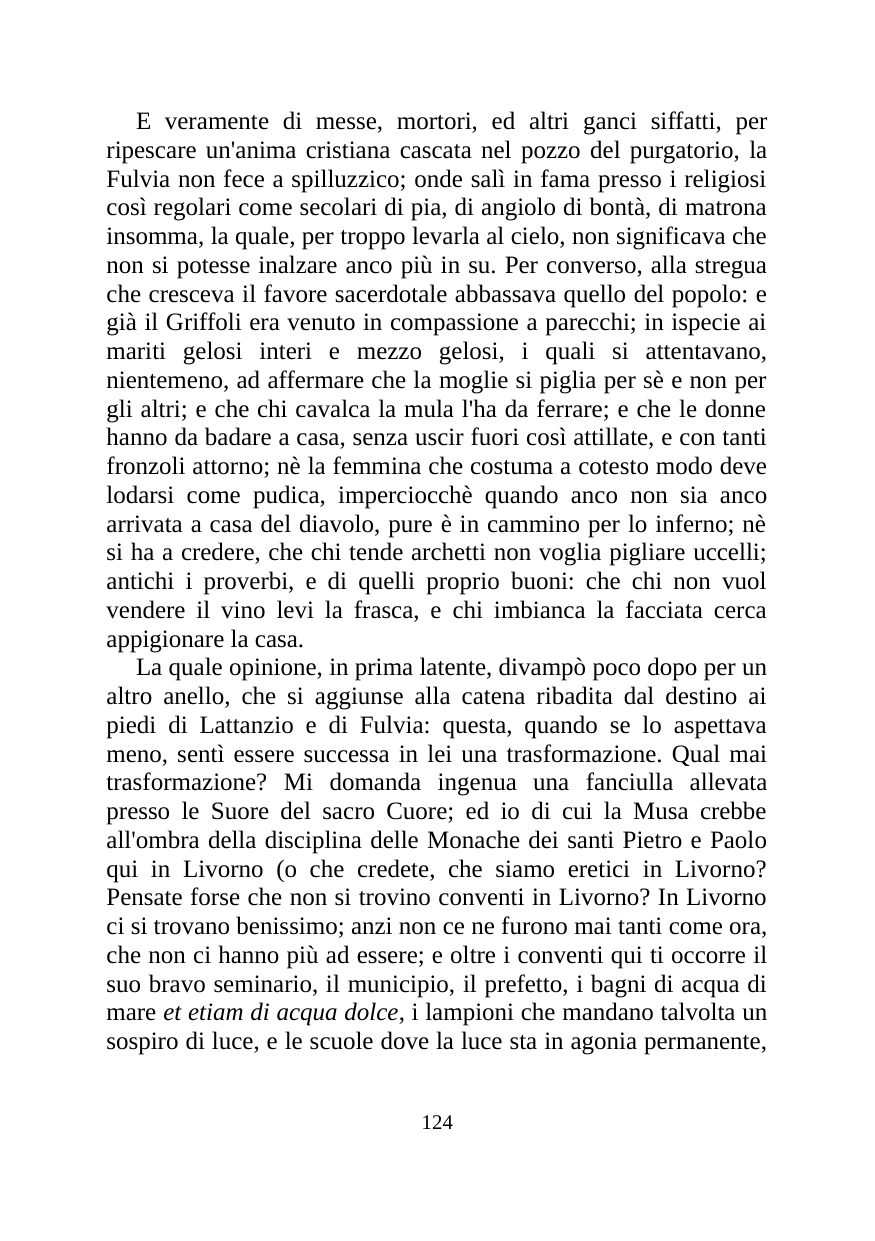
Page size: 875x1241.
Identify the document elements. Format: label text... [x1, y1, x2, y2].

text La quale opinione, in prima latente, divampò poco dopo per un altro anello, che si aggiunse alla catena ribadita dal destino ai piedi di Lattanzio e di Fulvia: questa, quando se lo aspettava meno, sentì essere successa in lei una trasformazione. Qual mai trasformazione? Mi domanda ingenua una fanciulla allevata presso le Suore del sacro Cuore; ed io di cui la Musa crebbe all'ombra della disciplina delle Monache dei santi Pietro e Paolo qui in Livorno (o che credete, che siamo eretici in Livorno? Pensate forse che non si trovino conventi in Livorno? In Livorno ci si trovano benissimo; anzi non ce ne furono mai tanti come ora, che non ci hanno più ad essere; e oltre i conventi qui ti occorre il suo bravo seminario, il municipio, il prefetto, i bagni di acqua di mare et etiam di acqua dolce, i lampioni che mandano talvolta un sospiro di luce, e le scuole dove la luce sta in agonia permanente, [106, 652, 768, 1055]
text E veramente di messe, mortori, ed altri ganci siffatti, per ripescare un'anima cristiana cascata nel pozzo del purgatorio, la Fulvia non fece a spilluzzico; onde salì in fama presso i religiosi così regolari come secolari di pia, di angiolo di bontà, di matrona insomma, la quale, per troppo levarla al cielo, non significava che non si potesse inalzare anco più in su. Per converso, alla stregua che cresceva il favore sacerdotale abbassava quello del popolo: e già il Griffoli era venuto in compassione a parecchi; in ispecie ai mariti gelosi interi e mezzo gelosi, i quali si attentavano, nientemeno, ad affermare che la moglie si piglia per sè e non per gli altri; e che chi cavalca la mula l'ha da ferrare; e che le donne hanno da badare a casa, senza uscir fuori così attillate, e con tanti fronzoli attorno; nè la femmina che costuma a cotesto modo deve lodarsi come pudica, imperciocchè quando anco non sia anco arrivata a casa del diavolo, pure è in cammino per lo inferno; nè si ha a credere, che chi tende archetti non voglia pigliare uccelli; antichi i proverbi, e di quelli proprio buoni: che chi non vuol vendere il vino levi la frasca, e chi imbianca la facciata cerca appigionare la casa. [106, 106, 768, 652]
